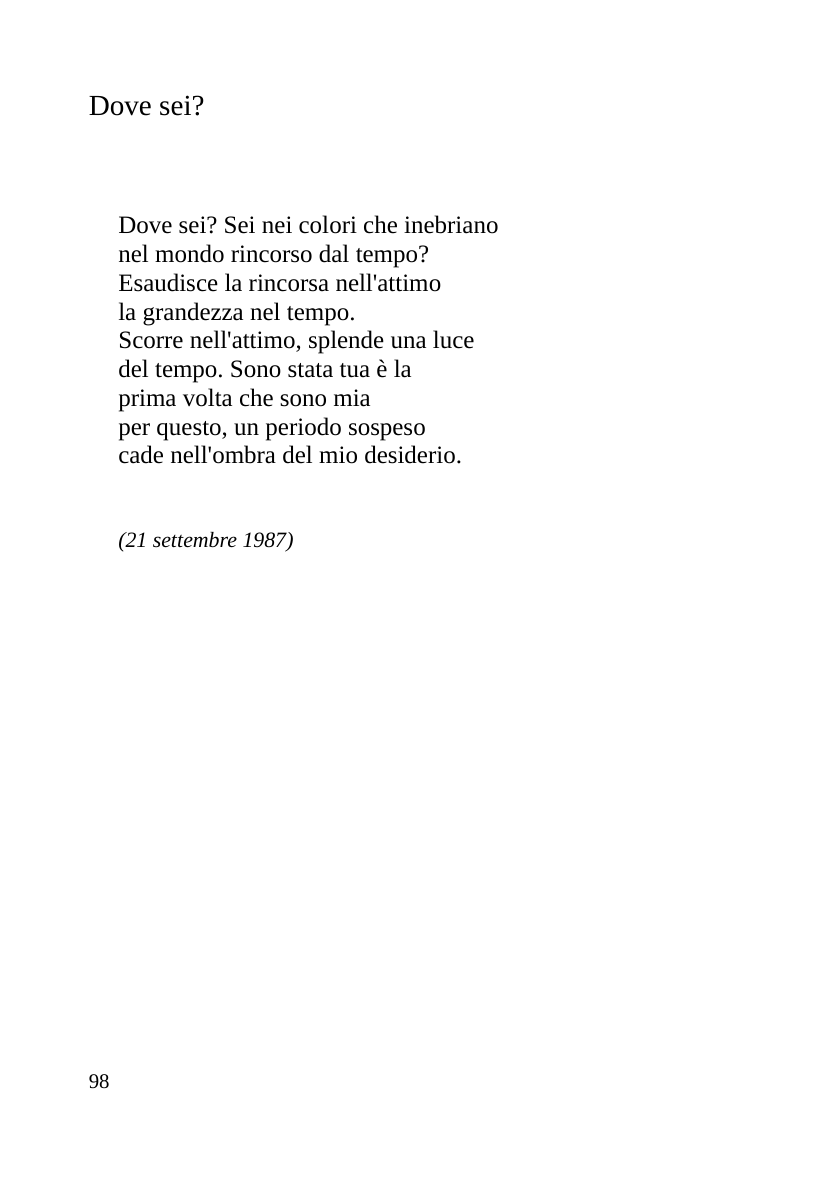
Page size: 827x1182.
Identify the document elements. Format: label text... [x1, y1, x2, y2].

text per questo, un periodo sospeso [88, 412, 738, 441]
text Dove sei? Sei nei colori che inebriano [88, 211, 738, 239]
text Dove sei? [88, 88, 738, 122]
text la grandezza nel tempo. [88, 297, 738, 326]
text del tempo. Sono stata tua è la [88, 354, 738, 383]
text Esaudisce la rincorsa nell'attimo [88, 268, 738, 297]
text Scorre nell'attimo, splende una luce [88, 326, 738, 354]
text prima volta che sono mia [88, 383, 738, 412]
text (21 settembre 1987) [88, 527, 738, 552]
text cade nell'ombra del mio desiderio. [88, 441, 738, 469]
text nel mondo rincorso dal tempo? [88, 239, 738, 268]
